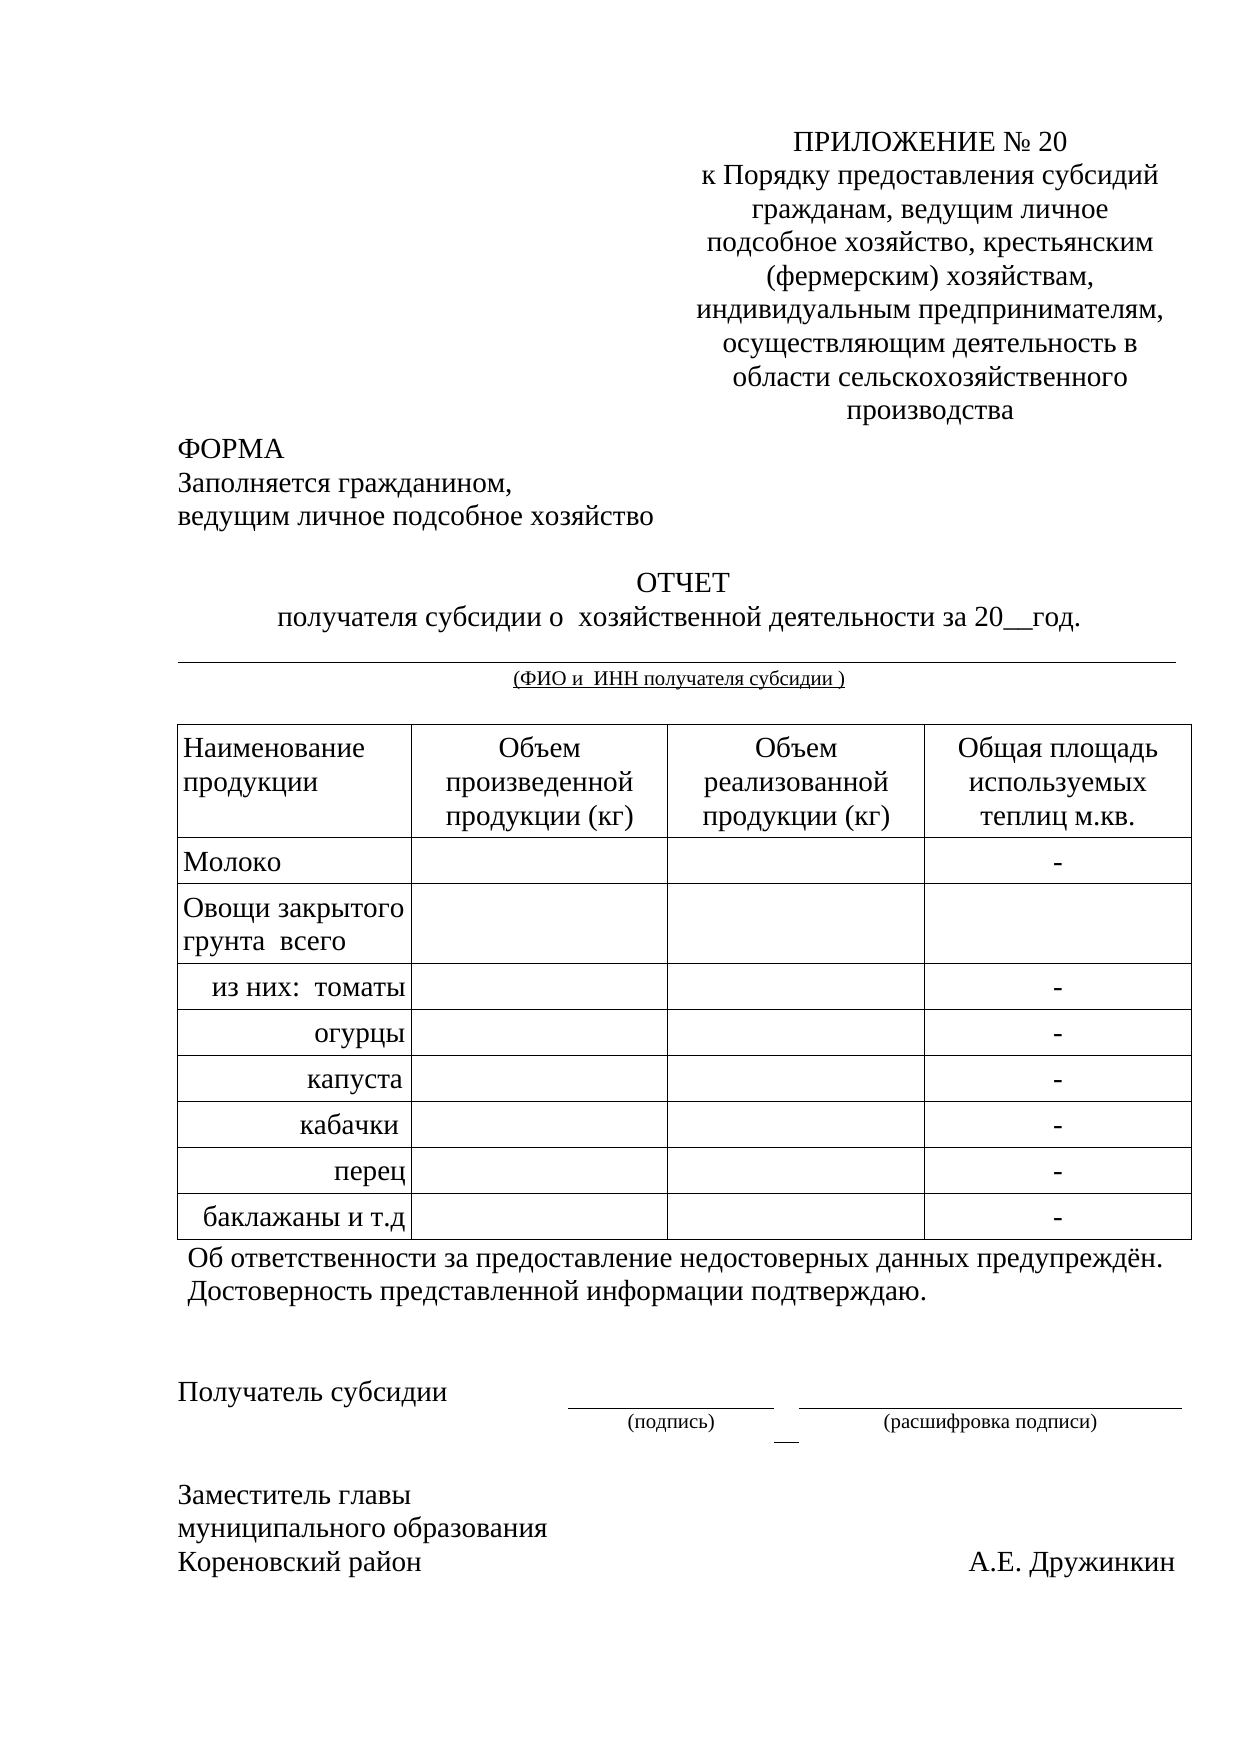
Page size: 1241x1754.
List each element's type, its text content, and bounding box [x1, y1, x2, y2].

table_cell [412, 1102, 667, 1147]
table_cell [925, 884, 1191, 963]
table_header Объем реализованной продукции (кг) [668, 725, 924, 837]
text Кореновский район А.Е. Дружинкин [177, 1544, 1181, 1577]
table_cell - [925, 1148, 1191, 1193]
table_cell - [925, 1102, 1191, 1147]
table_cell [668, 1056, 924, 1101]
table_cell [668, 838, 924, 883]
text получателя субсидии о хозяйственной деятельности за 20__год. [177, 599, 1181, 633]
text муниципального образования [177, 1510, 1181, 1544]
table_cell [668, 1148, 924, 1193]
table_cell [412, 1010, 667, 1055]
table_cell капуста [178, 1056, 411, 1101]
table_cell [412, 838, 667, 883]
table_cell [412, 1056, 667, 1101]
table_header Объем произведенной продукции (кг) [412, 725, 667, 837]
table_cell Овощи закрытого грунта всего [178, 884, 411, 963]
table_cell [412, 1148, 667, 1193]
table_header Общая площадь используемых теплиц м.кв. [925, 725, 1191, 837]
table_cell - [925, 964, 1191, 1009]
text Заместитель главы [177, 1477, 1181, 1510]
table_cell баклажаны и т.д [178, 1194, 411, 1239]
table_cell из них: томаты [178, 964, 411, 1009]
table_cell [774, 1408, 799, 1442]
table_cell кабачки [178, 1102, 411, 1147]
table_cell перец [178, 1148, 411, 1193]
table_header [177, 118, 679, 431]
text Достоверность представленной информации подтверждаю. [187, 1273, 1181, 1307]
table_cell (расшифровка подписи) [799, 1409, 1182, 1442]
table_cell [412, 964, 667, 1009]
table_cell Молоко [178, 838, 411, 883]
table_cell [166, 1408, 568, 1442]
table_header Наименование продукции [178, 725, 411, 837]
table_header Получатель субсидии [166, 1307, 568, 1408]
text ведущим личное подсобное хозяйство [177, 498, 1181, 532]
table_cell [668, 964, 924, 1009]
table_cell - [925, 1010, 1191, 1055]
table_cell - [925, 1056, 1191, 1101]
text Заполняется гражданином, [177, 465, 1181, 498]
table_cell [668, 1010, 924, 1055]
table_cell огурцы [178, 1010, 411, 1055]
table_cell [412, 1194, 667, 1239]
table_header [774, 1307, 799, 1408]
text Об ответственности за предоставление недостоверных данных предупреждён. [187, 1240, 1181, 1273]
text (ФИО и ИНН получателя субсидии ) [177, 666, 1181, 690]
text ФОРМА [177, 431, 1181, 465]
table_header [799, 1307, 1182, 1408]
table_cell [668, 1194, 924, 1239]
table_cell [412, 884, 667, 963]
table_cell - [925, 1194, 1191, 1239]
table_header [568, 1307, 774, 1408]
table_cell - [925, 838, 1191, 883]
table_cell [668, 884, 924, 963]
table_cell [668, 1102, 924, 1147]
table_header ПРИЛОЖЕНИЕ № 20 к Порядку предоставления субсидий гражданам, ведущим личное подсобное хозяйство, крестьянским (фермерским) хозяйствам, индивидуальным предпринимателям, осуществляющим деятельность в области сельскохозяйственного производства [679, 118, 1181, 431]
table_cell (подпись) [568, 1409, 774, 1442]
text ОТЧЕТ [177, 566, 1181, 599]
